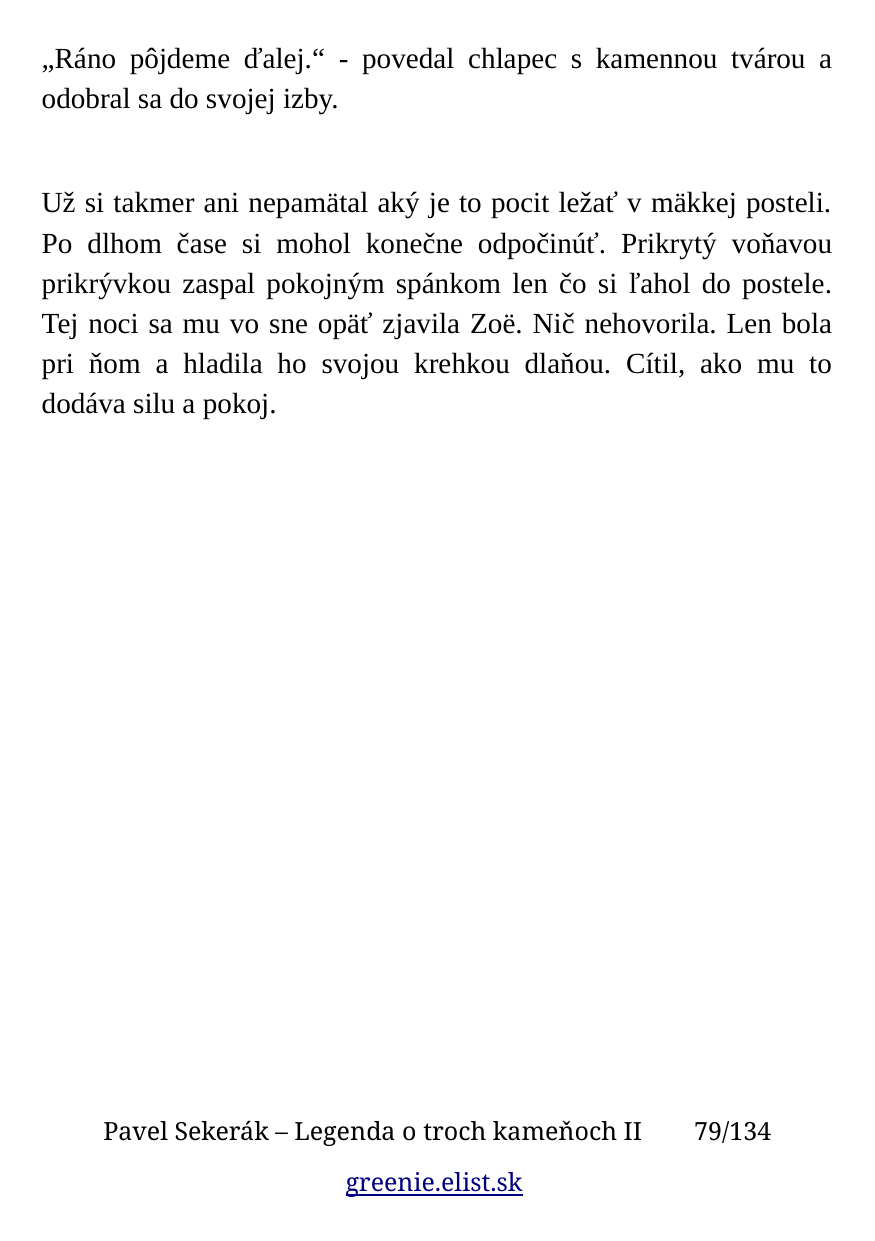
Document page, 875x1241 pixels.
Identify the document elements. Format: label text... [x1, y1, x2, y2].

text Už si takmer ani nepamätal aký je to pocit ležať v mäkkej posteli. Po dlhom čase si mohol konečne odpočinúť. Prikrytý voňavou prikrývkou zaspal pokojným spánkom len čo si ľahol do postele. Tej noci sa mu vo sne opäť zjavila Zoë. Nič nehovorila. Len bola pri ňom a hladila ho svojou krehkou dlaňou. Cítil, ako mu to dodáva silu a pokoj. [41, 186, 833, 420]
text „Ráno pôjdeme ďalej.“ - povedal chlapec s kamennou tvárou a odobral sa do svojej izby. [41, 41, 833, 115]
